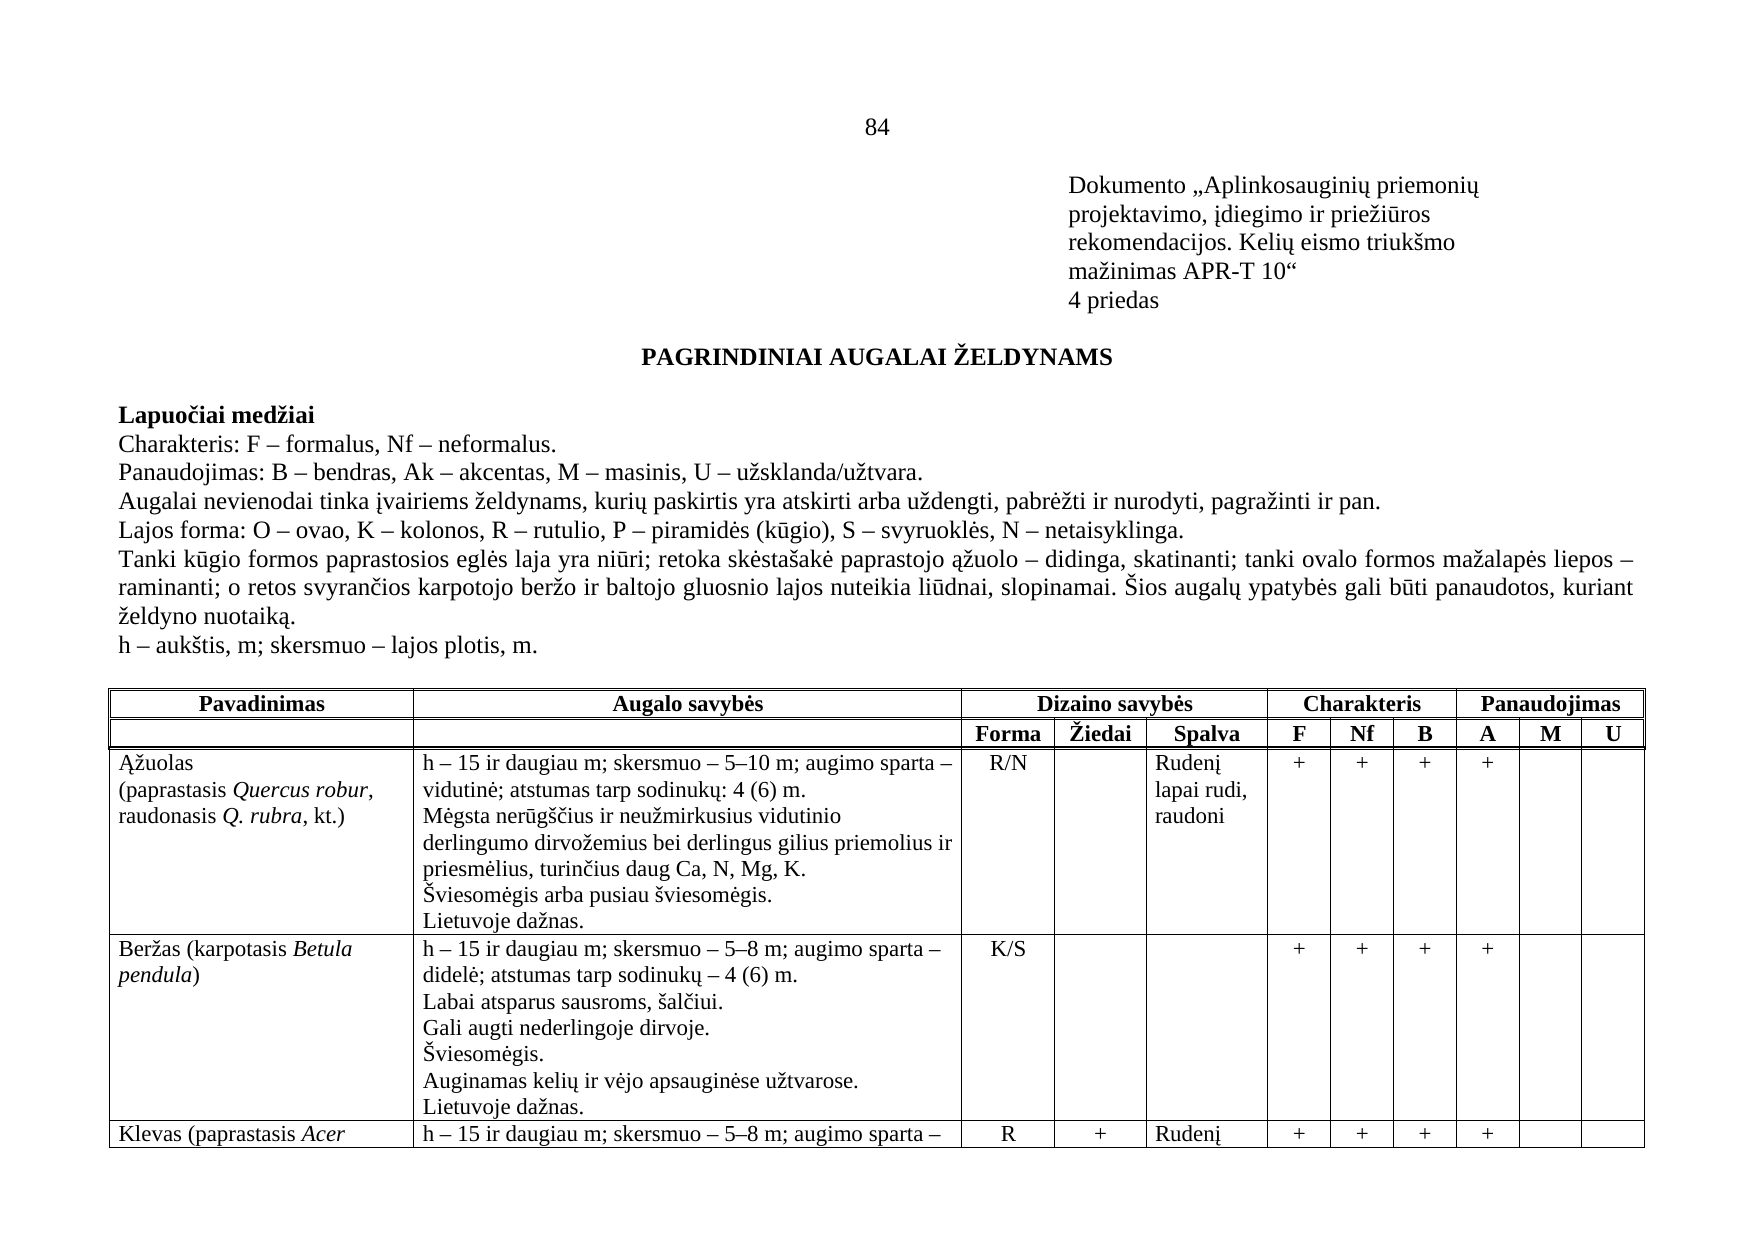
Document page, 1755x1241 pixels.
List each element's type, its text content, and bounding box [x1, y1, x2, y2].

table_cell [414, 720, 961, 746]
table_cell Beržas (karpotasis Betula pendula) [110, 935, 413, 1119]
table_cell U [1582, 720, 1643, 746]
table_header Augalo savybės [414, 691, 961, 717]
table_cell Nf [1331, 720, 1393, 746]
table_cell + [1331, 935, 1393, 1119]
table_header Pavadinimas [111, 691, 413, 717]
table_cell + [1457, 935, 1519, 1119]
table_cell + [1331, 1121, 1393, 1147]
table_cell + [1331, 750, 1393, 934]
table_cell [1582, 935, 1644, 1119]
table_cell + [1394, 750, 1456, 934]
table_cell M [1520, 720, 1581, 746]
text projektavimo, įdiegimo ir priežiūros [1068, 199, 1636, 227]
table_header Charakteris [1268, 691, 1456, 717]
table_cell Rudenį [1147, 1121, 1267, 1147]
text Dokumento „Aplinkosauginių priemonių [1068, 170, 1636, 199]
text PAGRINDINIAI AUGALAI ŽELDYNAMS [118, 342, 1636, 371]
table_cell Rudenį lapai rudi, raudoni [1147, 750, 1267, 934]
text Panaudojimas: B – bendras, Ak – akcentas, M – masinis, U – užsklanda/užtvara. [118, 457, 1636, 486]
text 4 priedas [1068, 285, 1636, 314]
table_cell + [1268, 750, 1330, 934]
table_cell + [1055, 1121, 1146, 1147]
text Augalai nevienodai tinka įvairiems želdynams, kurių paskirtis yra atskirti arba uždengti, pabrėžti ir nurodyti, pagražinti ir pan. [118, 486, 1636, 515]
table_cell [1055, 750, 1146, 934]
table_cell + [1457, 1121, 1519, 1147]
text mažinimas APR-T 10“ [1068, 256, 1636, 285]
table_cell [111, 720, 413, 746]
table_cell R [962, 1121, 1054, 1147]
table_cell Forma [962, 720, 1054, 746]
text Lapuočiai medžiai [118, 400, 1636, 429]
text Lajos forma: O – ovao, K – kolonos, R – rutulio, P – piramidės (kūgio), S – svyruoklės, N – netaisyklinga. [118, 515, 1636, 544]
table_cell h – 15 ir daugiau m; skersmuo – 5–8 m; augimo sparta – didelė; atstumas tarp sodinukų – 4 (6) m. Labai atsparus sausroms, šalčiui. Gali augti nederlingoje dirvoje. Šviesomėgis. Auginamas kelių ir vėjo apsauginėse užtvarose. Lietuvoje dažnas. [414, 935, 961, 1119]
table_cell [1520, 750, 1581, 934]
table_cell Žiedai [1055, 720, 1146, 746]
table_header Panaudojimas [1457, 691, 1643, 717]
table_cell A [1457, 720, 1519, 746]
table_cell [1520, 1121, 1581, 1147]
table_cell Spalva [1147, 720, 1267, 746]
text h – aukštis, m; skersmuo – lajos plotis, m. [118, 630, 1636, 659]
table_cell B [1394, 720, 1456, 746]
table_cell [1582, 750, 1644, 934]
text rekomendacijos. Kelių eismo triukšmo [1068, 227, 1636, 256]
table_cell [1520, 935, 1581, 1119]
table_header Dizaino savybės [962, 691, 1267, 717]
table_cell [1147, 935, 1267, 1119]
table_cell [1055, 935, 1146, 1119]
table_cell [1582, 1121, 1644, 1147]
text Tanki kūgio formos paprastosios eglės laja yra niūri; retoka skėstašakė paprastojo ąžuolo – didinga, skatinanti; tanki ovalo formos mažalapės liepos – raminanti; o retos svyrančios karpotojo beržo ir baltojo gluosnio lajos nuteikia liūdnai, slopinamai. Šios augalų ypatybės gali būti panaudotos, kuriant želdyno nuotaiką. [118, 544, 1636, 630]
text Charakteris: F – formalus, Nf – neformalus. [118, 429, 1636, 457]
table_cell + [1268, 1121, 1330, 1147]
table_cell Klevas (paprastasis Acer [110, 1121, 413, 1147]
table_cell + [1394, 935, 1456, 1119]
table_cell + [1457, 750, 1519, 934]
table_cell F [1268, 720, 1330, 746]
table_cell Ąžuolas (paprastasis Quercus robur, raudonasis Q. rubra, kt.) [110, 750, 413, 934]
table_cell + [1394, 1121, 1456, 1147]
table_cell h – 15 ir daugiau m; skersmuo – 5–10 m; augimo sparta – vidutinė; atstumas tarp sodinukų: 4 (6) m. Mėgsta nerūgščius ir neužmirkusius vidutinio derlingumo dirvožemius bei derlingus gilius priemolius ir priesmėlius, turinčius daug Ca, N, Mg, K. Šviesomėgis arba pusiau šviesomėgis. Lietuvoje dažnas. [414, 750, 961, 934]
table_cell R/N [962, 750, 1054, 934]
table_cell K/S [962, 935, 1054, 1119]
table_cell h – 15 ir daugiau m; skersmuo – 5–8 m; augimo sparta – [414, 1121, 961, 1147]
table_cell + [1268, 935, 1330, 1119]
